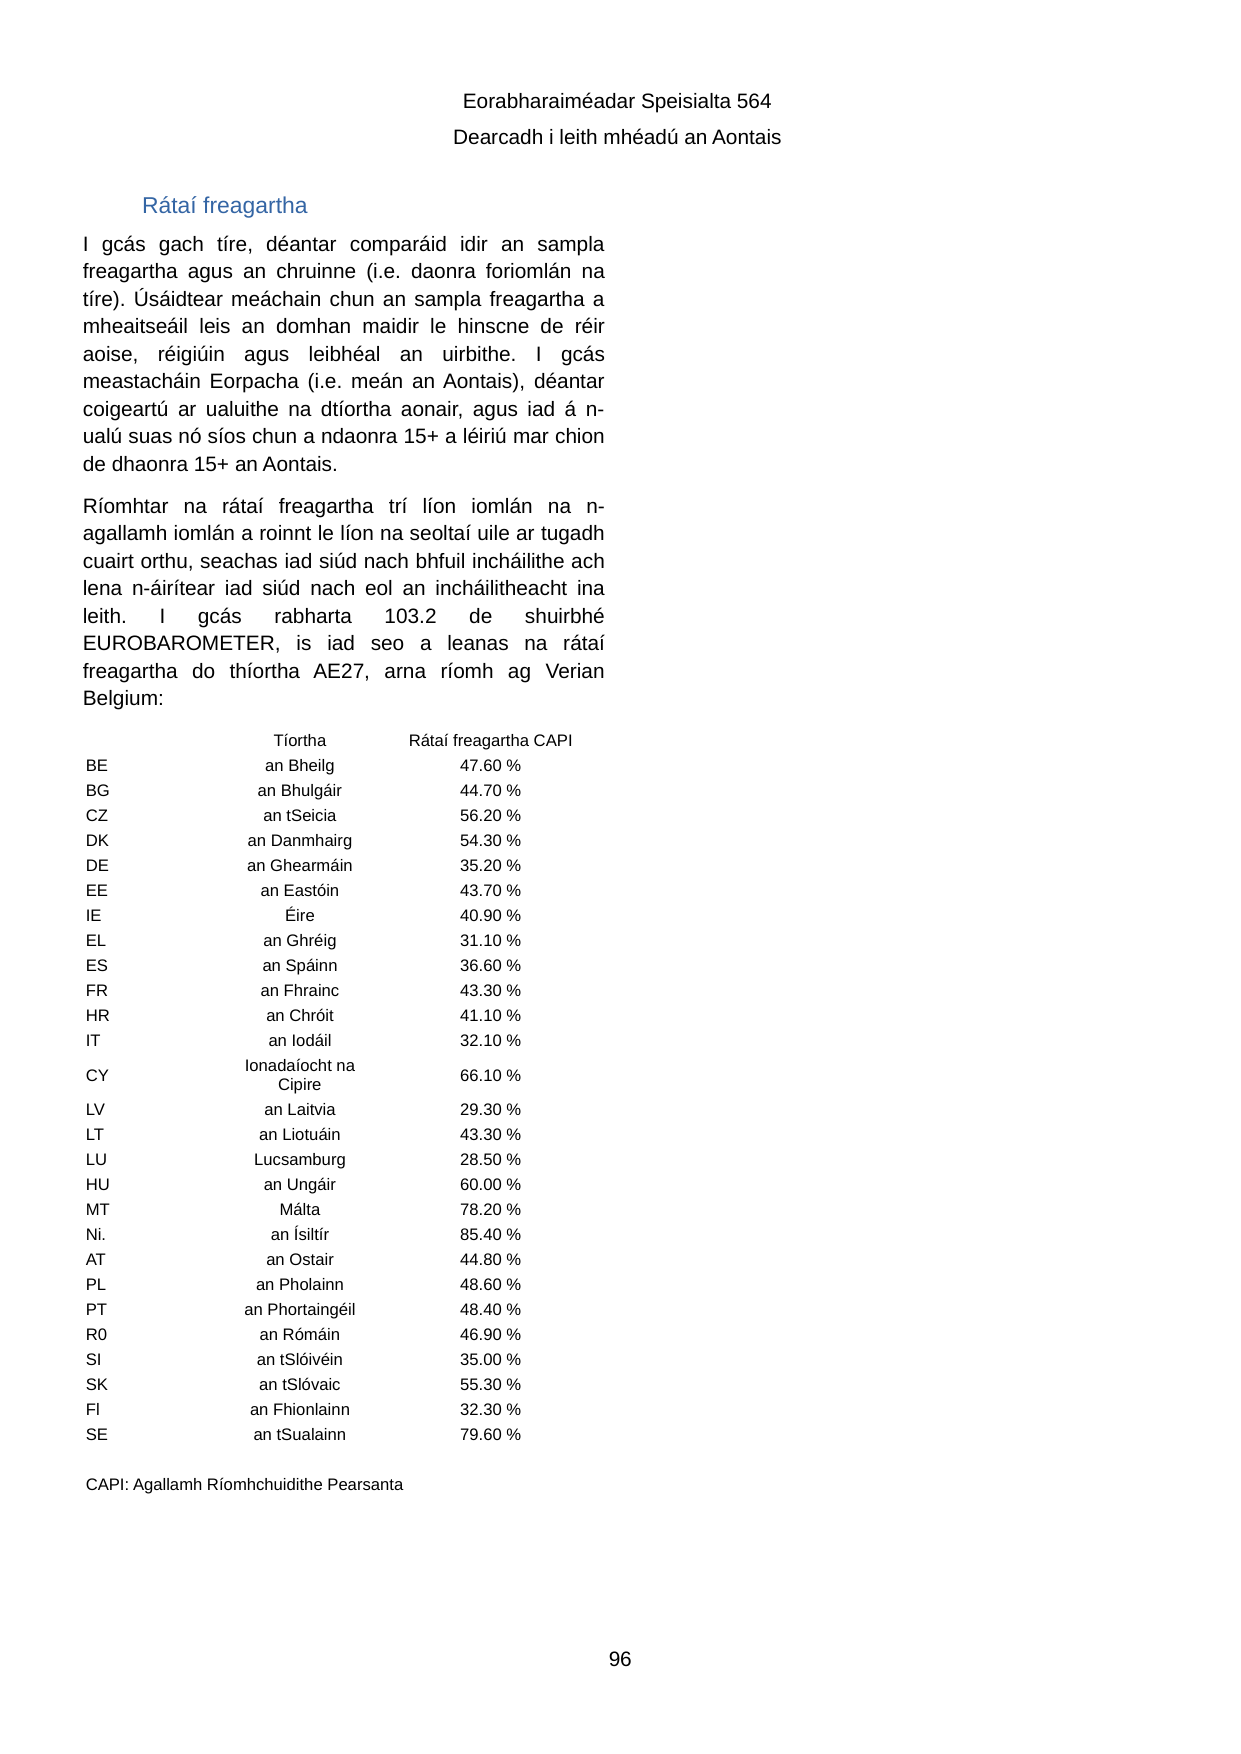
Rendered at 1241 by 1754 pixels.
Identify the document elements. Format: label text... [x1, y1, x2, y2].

table_cell [378, 1447, 603, 1472]
table_cell SE [83, 1422, 221, 1447]
table_cell EE [83, 878, 221, 903]
table_cell an Ostair [221, 1247, 378, 1272]
table_cell an Danmhairg [221, 828, 378, 853]
table_cell 78,20 % [378, 1197, 603, 1222]
text Ríomhtar na rátaí freagartha trí líon iomlán na n-agallamh iomlán a roinnt le líon na seoltaí uile ar tugadh cuairt orthu, seachas iad siúd nach bhfuil incháilithe ach lena n-áirítear iad siúd nach eol an incháilitheacht ina leith. I gcás rabharta 103.2 de shuirbhé EUROBAROMETER, is iad seo a leanas na rátaí freagartha do thíortha AE27, arna ríomh ag Verian Belgium: [83, 493, 605, 710]
table_cell CAPI: Agallamh Ríomhchuidithe Pearsanta [83, 1472, 603, 1497]
table_cell AT [83, 1247, 221, 1272]
table_cell 43,70 % [378, 878, 603, 903]
table_cell an tSlóivéin [221, 1347, 378, 1372]
table_cell Ionadaíocht na Cipire [221, 1053, 378, 1097]
table_cell 66,10 % [378, 1053, 603, 1097]
table_cell DK [83, 828, 221, 853]
table_cell 46,90 % [378, 1322, 603, 1347]
table_cell 54,30 % [378, 828, 603, 853]
table_cell MT [83, 1197, 221, 1222]
table_cell 43,30 % [378, 1122, 603, 1147]
table_cell an Ghréig [221, 928, 378, 953]
table_cell Fl [83, 1397, 221, 1422]
table_cell CZ [83, 803, 221, 828]
table_cell 32,30 % [378, 1397, 603, 1422]
table_cell Lucsamburg [221, 1147, 378, 1172]
table_cell an tSlóvaic [221, 1372, 378, 1397]
table_cell Málta [221, 1197, 378, 1222]
table_cell an Bhulgáir [221, 778, 378, 803]
table_cell 43,30 % [378, 978, 603, 1003]
table_cell 29,30 % [378, 1097, 603, 1122]
table_cell SK [83, 1372, 221, 1397]
table_cell PL [83, 1272, 221, 1297]
table_cell an Ungáir [221, 1172, 378, 1197]
table_cell an tSualainn [221, 1422, 378, 1447]
table_cell Éire [221, 903, 378, 928]
table_cell 31,10 % [378, 928, 603, 953]
table_cell HR [83, 1003, 221, 1028]
table_cell ES [83, 953, 221, 978]
table_cell an Spáinn [221, 953, 378, 978]
table_cell an Ísiltír [221, 1222, 378, 1247]
table_cell R0 [83, 1322, 221, 1347]
table_header Rátaí freagartha CAPI [378, 728, 603, 753]
table_cell an Chróit [221, 1003, 378, 1028]
table_cell 40,90 % [378, 903, 603, 928]
table_cell 28,50 % [378, 1147, 603, 1172]
table_cell CY [83, 1053, 221, 1097]
table_cell 55,30 % [378, 1372, 603, 1397]
table_cell an Fhionlainn [221, 1397, 378, 1422]
table_cell 48,40 % [378, 1297, 603, 1322]
table_cell [221, 1447, 378, 1472]
table_cell 36,60 % [378, 953, 603, 978]
table_cell BG [83, 778, 221, 803]
table_cell DE [83, 853, 221, 878]
table_cell 47,60 % [378, 753, 603, 778]
table_cell an tSeicia [221, 803, 378, 828]
table_cell an Rómáin [221, 1322, 378, 1347]
table_cell 85,40 % [378, 1222, 603, 1247]
table_cell PT [83, 1297, 221, 1322]
table_cell an Ghearmáin [221, 853, 378, 878]
table_cell an Pholainn [221, 1272, 378, 1297]
table_cell 56,20 % [378, 803, 603, 828]
table_cell LU [83, 1147, 221, 1172]
table_cell [83, 1447, 221, 1472]
table_cell SI [83, 1347, 221, 1372]
table_cell an Phortaingéil [221, 1297, 378, 1322]
table_header Tíortha [221, 728, 378, 753]
table_cell LV [83, 1097, 221, 1122]
table_cell EL [83, 928, 221, 953]
table_cell 79,60 % [378, 1422, 603, 1447]
table_cell 44,70 % [378, 778, 603, 803]
table_cell Ni. [83, 1222, 221, 1247]
text I gcás gach tíre, déantar comparáid idir an sampla freagartha agus an chruinne (i.e. daonra foriomlán na tíre). Úsáidtear meáchain chun an sampla freagartha a mheaitseáil leis an domhan maidir le hinscne de réir aoise, réigiúin agus leibhéal an uirbithe. I gcás meastacháin Eorpacha (i.e. meán an Aontais), déantar coigeartú ar ualuithe na dtíortha aonair, agus iad á n-ualú suas nó síos chun a ndaonra 15+ a léiriú mar chion de dhaonra 15+ an Aontais. [83, 231, 605, 475]
table_cell an Fhrainc [221, 978, 378, 1003]
table_cell 35,00 % [378, 1347, 603, 1372]
table_cell IT [83, 1028, 221, 1053]
table_cell FR [83, 978, 221, 1003]
table_cell an Iodáil [221, 1028, 378, 1053]
table_cell LT [83, 1122, 221, 1147]
table_cell 35,20 % [378, 853, 603, 878]
table_cell IE [83, 903, 221, 928]
table_cell an Liotuáin [221, 1122, 378, 1147]
table_cell 48,60 % [378, 1272, 603, 1297]
table_cell an Bheilg [221, 753, 378, 778]
table_header [83, 728, 221, 753]
table_cell HU [83, 1172, 221, 1197]
table_cell an Eastóin [221, 878, 378, 903]
subtitle Rátaí freagartha [142, 192, 605, 219]
table_cell 60,00 % [378, 1172, 603, 1197]
table_cell an Laitvia [221, 1097, 378, 1122]
table_cell 32,10 % [378, 1028, 603, 1053]
table_cell 41,10 % [378, 1003, 603, 1028]
table_cell 44,80 % [378, 1247, 603, 1272]
table_cell BE [83, 753, 221, 778]
